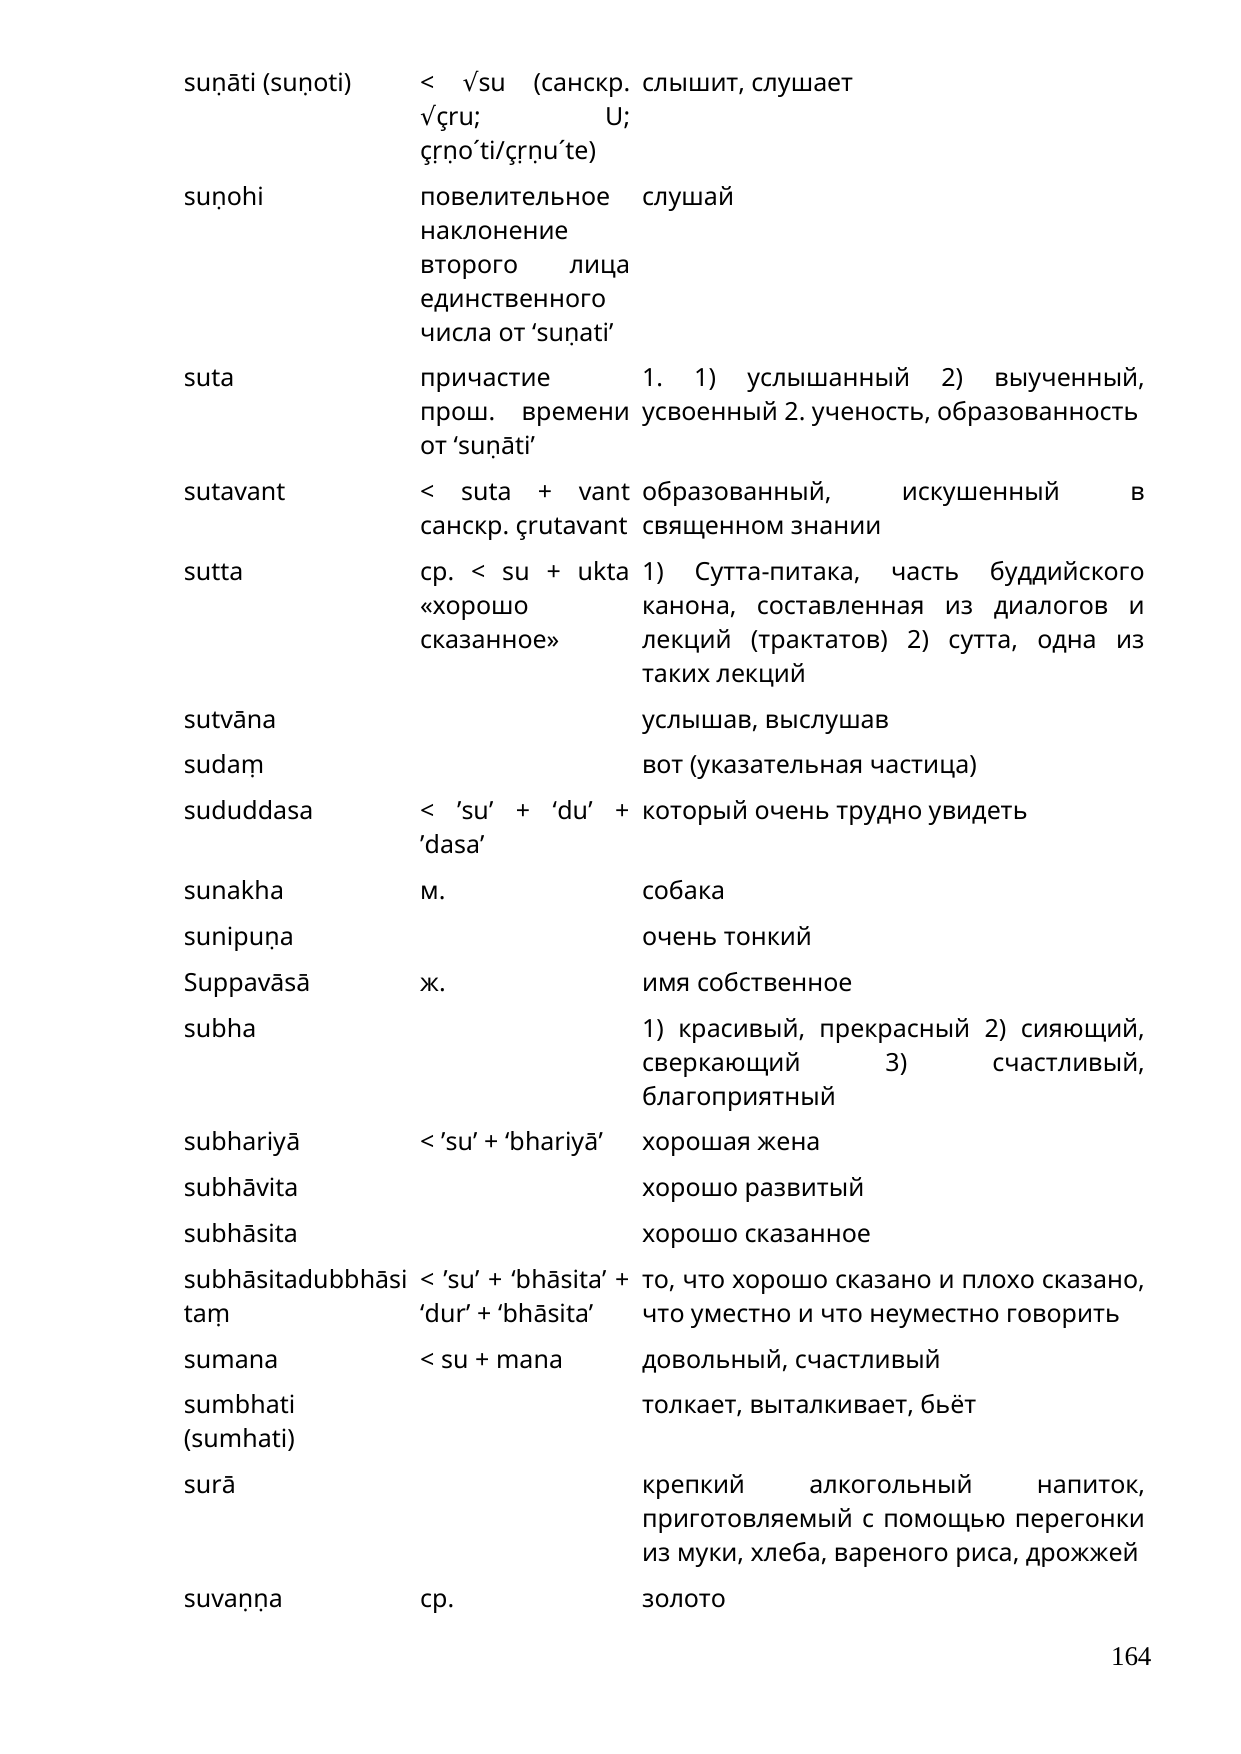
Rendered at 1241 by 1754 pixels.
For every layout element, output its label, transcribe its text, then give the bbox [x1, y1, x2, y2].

table_cell м. [414, 867, 636, 913]
table_cell suṇohi [178, 173, 414, 354]
table_cell хорошо сказанное [636, 1210, 1151, 1256]
table_cell surā [178, 1461, 414, 1575]
table_cell то, что хорошо сказано и плохо сказано, что уместно и что неуместно говорить [636, 1256, 1151, 1336]
table_cell < √su (санскр. √çru; U; çṛṇo´ti/çṛṇu´te) [414, 59, 636, 173]
table_cell который очень трудно увидеть [636, 788, 1151, 867]
table_cell [414, 742, 636, 787]
table_cell < suta + vant санскр. çrutavant [414, 468, 636, 548]
table_cell sududdasa [178, 788, 414, 867]
table_cell [414, 1382, 636, 1461]
table_cell [414, 1005, 636, 1118]
table_cell очень тонкий [636, 913, 1151, 959]
table_cell 1. 1) услышанный 2) выученный, усвоенный 2. ученость, образованность [636, 355, 1151, 468]
table_cell ср. < su + ukta «хорошо сказанное» [414, 548, 636, 696]
table_cell повелительное наклонение второго лица единственного числа от ‘suṇati’ [414, 173, 636, 354]
table_cell sumbhati (sumhati) [178, 1382, 414, 1461]
table_cell 1) красивый, прекрасный 2) сияющий, сверкающий 3) счастливый, благоприятный [636, 1005, 1151, 1118]
table_cell sunakha [178, 867, 414, 913]
table_cell слышит, слушает [636, 59, 1151, 173]
table_cell subha [178, 1005, 414, 1118]
table_cell [414, 1461, 636, 1575]
table_cell sutta [178, 548, 414, 696]
table_cell subhāsita [178, 1210, 414, 1256]
table_cell вот (указательная частица) [636, 742, 1151, 787]
table_cell < ’su’ + ‘bhāsita’ + ‘dur’ + ‘bhāsita’ [414, 1256, 636, 1336]
table_cell sumana [178, 1336, 414, 1382]
table_cell [414, 913, 636, 959]
table_cell [414, 1210, 636, 1256]
table_cell < ’su’ + ‘du’ + ’dasa’ [414, 788, 636, 867]
table_cell sudaṃ [178, 742, 414, 787]
table_cell золото [636, 1575, 1151, 1621]
table_cell sutavant [178, 468, 414, 548]
table_cell suvaṇṇa [178, 1575, 414, 1621]
table_cell причастие прош. времени от ‘suṇāti’ [414, 355, 636, 468]
table_cell subhāvita [178, 1164, 414, 1210]
table_cell слушай [636, 173, 1151, 354]
table_cell услышав, выслушав [636, 696, 1151, 742]
table_cell крепкий алкогольный напиток, приготовляемый с помощью перегонки из муки, хлеба, вареного риса, дрожжей [636, 1461, 1151, 1575]
table_cell довольный, счастливый [636, 1336, 1151, 1382]
table_cell хорошая жена [636, 1119, 1151, 1164]
table_cell < su + mana [414, 1336, 636, 1382]
table_cell sutvāna [178, 696, 414, 742]
table_cell образованный, искушенный в священном знании [636, 468, 1151, 548]
table_cell 1) Cутта-питака, часть буддийского канона, составленная из диалогов и лекций (трактатов) 2) сутта, одна из таких лекций [636, 548, 1151, 696]
table_cell [414, 696, 636, 742]
table_cell Suppavāsā [178, 959, 414, 1005]
table_cell [414, 1164, 636, 1210]
table_cell sunipuṇa [178, 913, 414, 959]
table_cell хорошо развитый [636, 1164, 1151, 1210]
table_cell ж. [414, 959, 636, 1005]
table_cell собака [636, 867, 1151, 913]
table_cell subhāsitadubbhāsitaṃ [178, 1256, 414, 1336]
table_cell ср. [414, 1575, 636, 1621]
table_cell subhariyā [178, 1119, 414, 1164]
table_cell имя собственное [636, 959, 1151, 1005]
table_cell толкает, выталкивает, бьёт [636, 1382, 1151, 1461]
table_cell suta [178, 355, 414, 468]
table_cell suṇāti (suṇoti) [178, 59, 414, 173]
table_cell < ’su’ + ‘bhariyā’ [414, 1119, 636, 1164]
